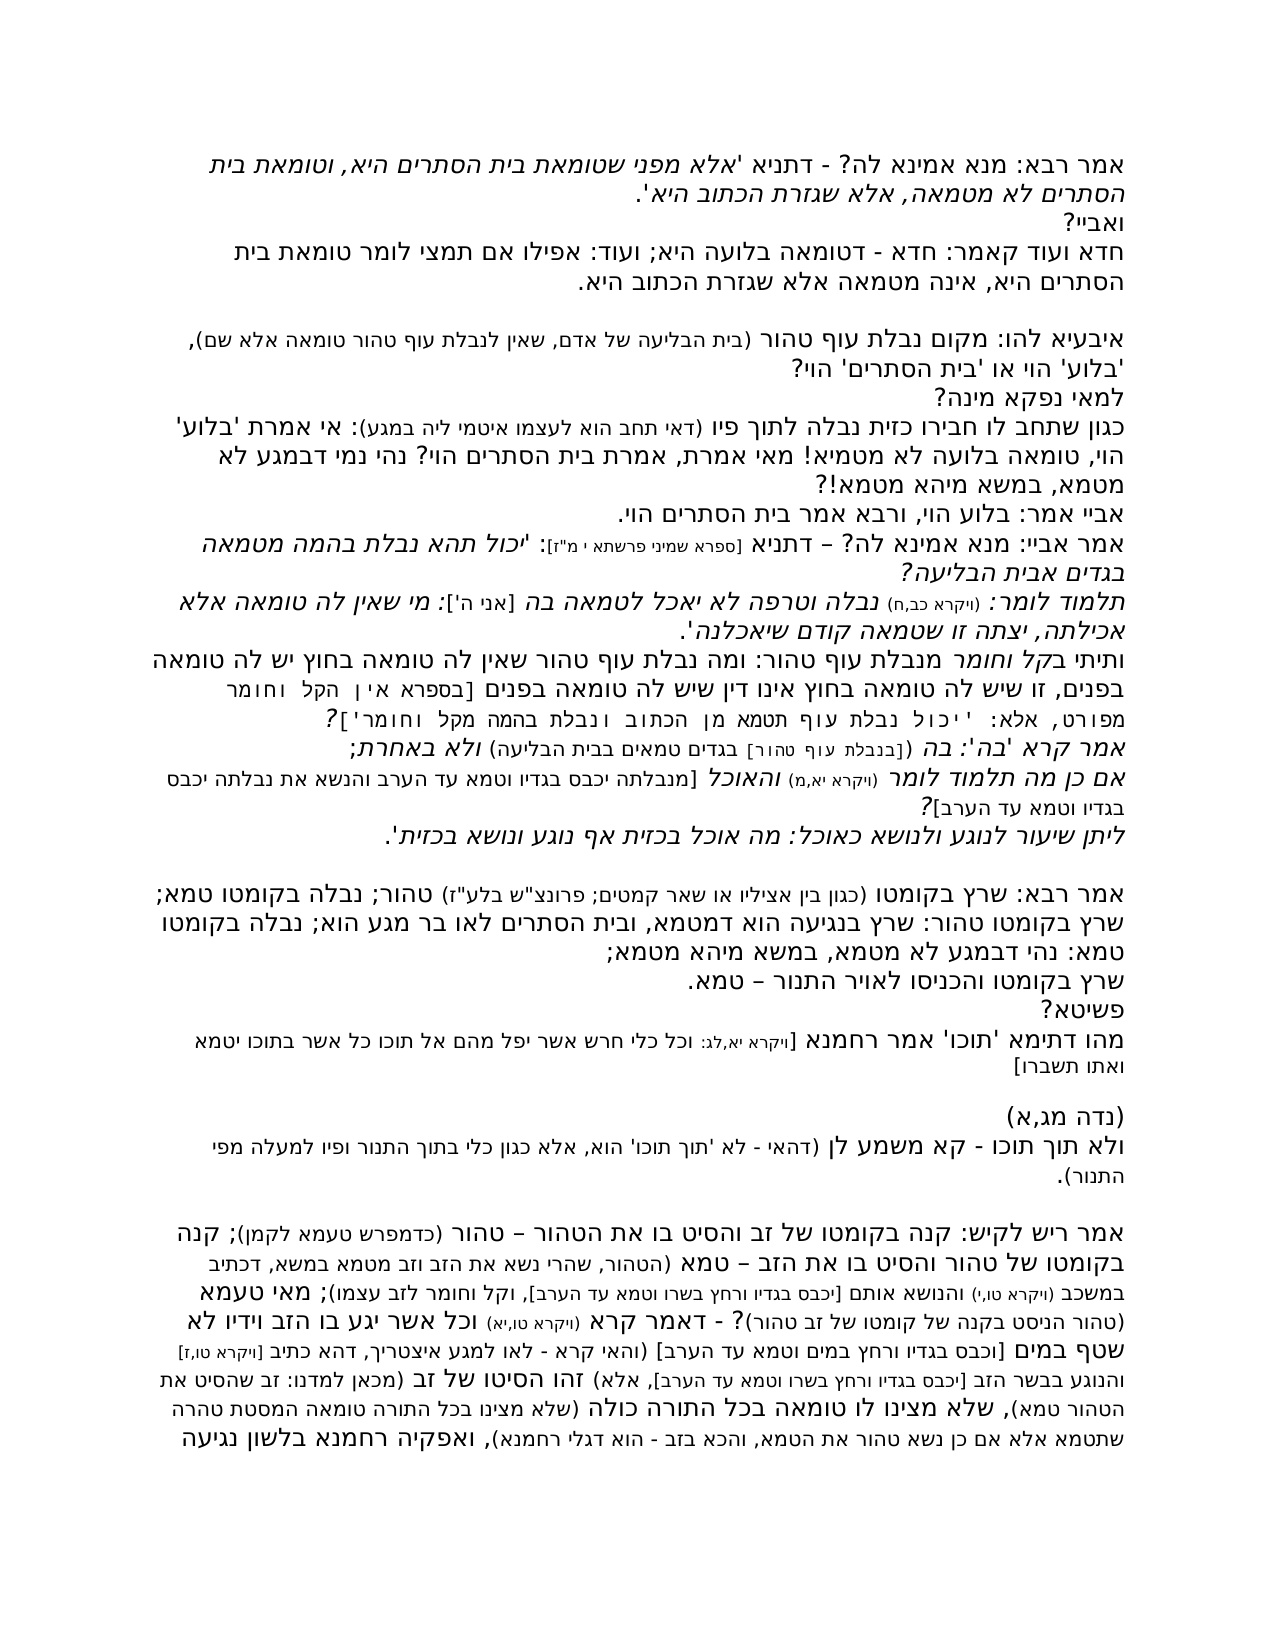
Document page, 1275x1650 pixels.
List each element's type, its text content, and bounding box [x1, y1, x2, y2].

text למאי נפקא מינה? [150, 383, 1125, 412]
text ואביי? [150, 208, 1125, 237]
text אמר רבא: מנא אמינא לה? - דתניא 'אלא מפני שטומאת בית הסתרים היא, וטומאת בית הסתרים לא מטמאה, אלא שגזרת הכתוב היא'. [150, 150, 1125, 208]
text אמר רבא: שרץ בקומטו (כגון בין אציליו או שאר קמטים; פרונצ"ש בלע"ז) טהור; נבלה בקומטו טמא; [150, 879, 1125, 908]
text איבעיא להו: מקום נבלת עוף טהור (בית הבליעה של אדם, שאין לנבלת עוף טהור טומאה אלא שם), 'בלוע' הוי או 'בית הסתרים' הוי? [150, 324, 1125, 383]
text כגון שתחב לו חבירו כזית נבלה לתוך פיו (דאי תחב הוא לעצמו איטמי ליה במגע): אי אמרת 'בלוע' הוי, טומאה בלועה לא מטמיא! מאי אמרת, אמרת בית הסתרים הוי? נהי נמי דבמגע לא מטמא, במשא מיהא מטמא!? [150, 412, 1125, 499]
text ותיתי בקל וחומר מנבלת עוף טהור: ומה נבלת עוף טהור שאין לה טומאה בחוץ יש לה טומאה בפנים, זו שיש לה טומאה בחוץ אינו דין שיש לה טומאה בפנים [בספרא אין הקל וחומר מפורט, אלא: 'יכול נבלת עוף תטמא מן הכתוב ונבלת בהמה מקל וחומר']? [150, 645, 1125, 733]
text שרץ בקומטו והכניסו לאויר התנור – טמא. [150, 966, 1125, 996]
text (נדה מג,א) [150, 1102, 1125, 1131]
text אמר אביי: מנא אמינא לה? – דתניא [ספרא שמיני פרשתא י מ"ז]: 'יכול תהא נבלת בהמה מטמאה בגדים אבית הבליעה? [150, 529, 1125, 587]
text תלמוד לומר: (ויקרא כב,ח) נבלה וטרפה לא יאכל לטמאה בה [אני ה']: מי שאין לה טומאה אלא אכילתה, יצתה זו שטמאה קודם שיאכלנה'. [150, 587, 1125, 645]
text חדא ועוד קאמר: חדא - דטומאה בלועה היא; ועוד: אפילו אם תמצי לומר טומאת בית הסתרים היא, אינה מטמאה אלא שגזרת הכתוב היא. [150, 237, 1125, 296]
text שרץ בקומטו טהור: שרץ בנגיעה הוא דמטמא, ובית הסתרים לאו בר מגע הוא; נבלה בקומטו טמא: נהי דבמגע לא מטמא, במשא מיהא מטמא; [150, 908, 1125, 966]
text אמר קרא 'בה': בה ([בנבלת עוף טהור] בגדים טמאים בבית הבליעה) ולא באחרת; [150, 733, 1125, 763]
text אמר ריש לקיש: קנה בקומטו של זב והסיט בו את הטהור – טהור (כדמפרש טעמא לקמן); קנה בקומטו של טהור והסיט בו את הזב – טמא (הטהור, שהרי נשא את הזב וזב מטמא במשא, דכתיב במשכב (ויקרא טו,י) והנושא אותם [יכבס בגדיו ורחץ בשרו וטמא עד הערב], וקל וחומר לזב עצמו); מאי טעמא (טהור הניסט בקנה של קומטו של זב טהור)? - דאמר קרא (ויקרא טו,יא) וכל אשר יגע בו הזב וידיו לא שטף במים [וכבס בגדיו ורחץ במים וטמא עד הערב] (והאי קרא - לאו למגע איצטריך, דהא כתיב [ויקרא טו,ז] והנוגע בבשר הזב [יכבס בגדיו ורחץ בשרו וטמא עד הערב], אלא) זהו הסיטו של זב (מכאן למדנו: זב שהסיט את הטהור טמא), שלא מצינו לו טומאה בכל התורה כולה (שלא מצינו בכל התורה טומאה המסטת טהרה שתטמא אלא אם כן נשא טהור את הטמא, והכא בזב - הוא דגלי רחמנא), ואפקיה רחמנא בלשון נגיעה [150, 1218, 1125, 1452]
text מהו דתימא 'תוכו' אמר רחמנא [ויקרא יא,לג: וכל כלי חרש אשר יפל מהם אל תוכו כל אשר בתוכו יטמא ואתו תשברו] [150, 1025, 1125, 1078]
text אביי אמר: בלוע הוי, ורבא אמר בית הסתרים הוי. [150, 499, 1125, 529]
text ליתן שיעור לנוגע ולנושא כאוכל: מה אוכל בכזית אף נוגע ונושא בכזית'. [150, 821, 1125, 850]
text ולא תוך תוכו - קא משמע לן (דהאי - לא 'תוך תוכו' הוא, אלא כגון כלי בתוך התנור ופיו למעלה מפי התנור). [150, 1131, 1125, 1190]
text פשיטא? [150, 996, 1125, 1025]
text אם כן מה תלמוד לומר (ויקרא יא,מ) והאוכל [מנבלתה יכבס בגדיו וטמא עד הערב והנשא את נבלתה יכבס בגדיו וטמא עד הערב]? [150, 763, 1125, 821]
